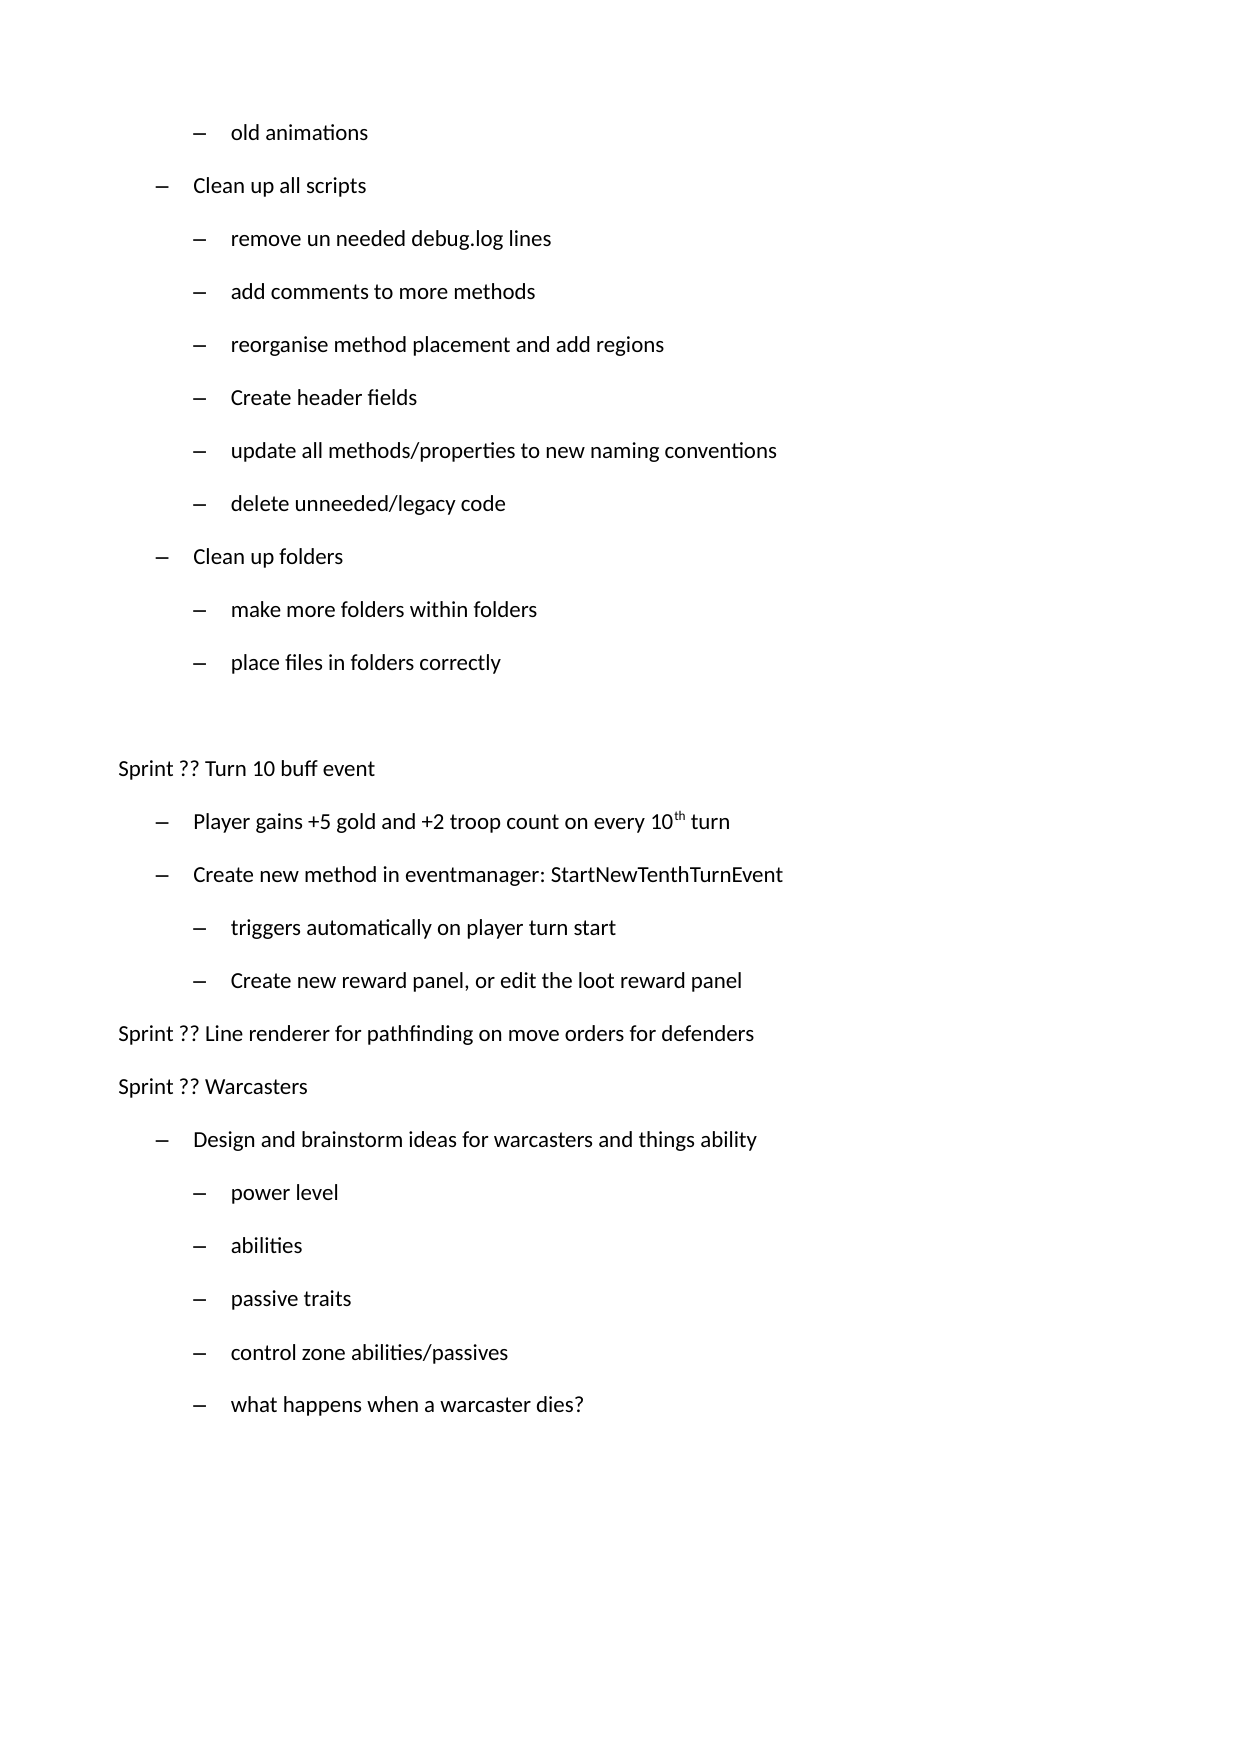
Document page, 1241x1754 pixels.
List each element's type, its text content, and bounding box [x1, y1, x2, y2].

list Create new method in eventmanager: StartNewTenthTurnEvent [156, 860, 1122, 888]
list what happens when a warcaster dies? [193, 1391, 1122, 1419]
list Clean up folders [156, 542, 1122, 570]
text Sprint ?? Turn 10 buff event [118, 754, 1122, 782]
list Clean up all scripts [156, 171, 1122, 199]
list triggers automatically on player turn start [193, 913, 1122, 941]
list make more folders within folders [193, 595, 1122, 623]
text Sprint ?? Line renderer for pathfinding on move orders for defenders [118, 1019, 1122, 1047]
text Sprint ?? Warcasters [118, 1072, 1122, 1101]
list Player gains +5 gold and +2 troop count on every 10th turn [156, 807, 1122, 835]
list remove un needed debug.log lines [193, 224, 1122, 252]
list abilities [193, 1232, 1122, 1259]
list place files in folders correctly [193, 648, 1122, 676]
list old animations [193, 118, 1122, 146]
list power level [193, 1178, 1122, 1207]
list control zone abilities/passives [193, 1338, 1122, 1366]
list Create header fields [193, 383, 1122, 411]
list delete unneeded/legacy code [193, 489, 1122, 517]
list Design and brainstorm ideas for warcasters and things ability [156, 1126, 1122, 1153]
list reorganise method placement and add regions [193, 330, 1122, 358]
list add comments to more methods [193, 277, 1122, 305]
list update all methods/properties to new naming conventions [193, 436, 1122, 464]
list passive traits [193, 1284, 1122, 1313]
list Create new reward panel, or edit the loot reward panel [193, 966, 1122, 994]
